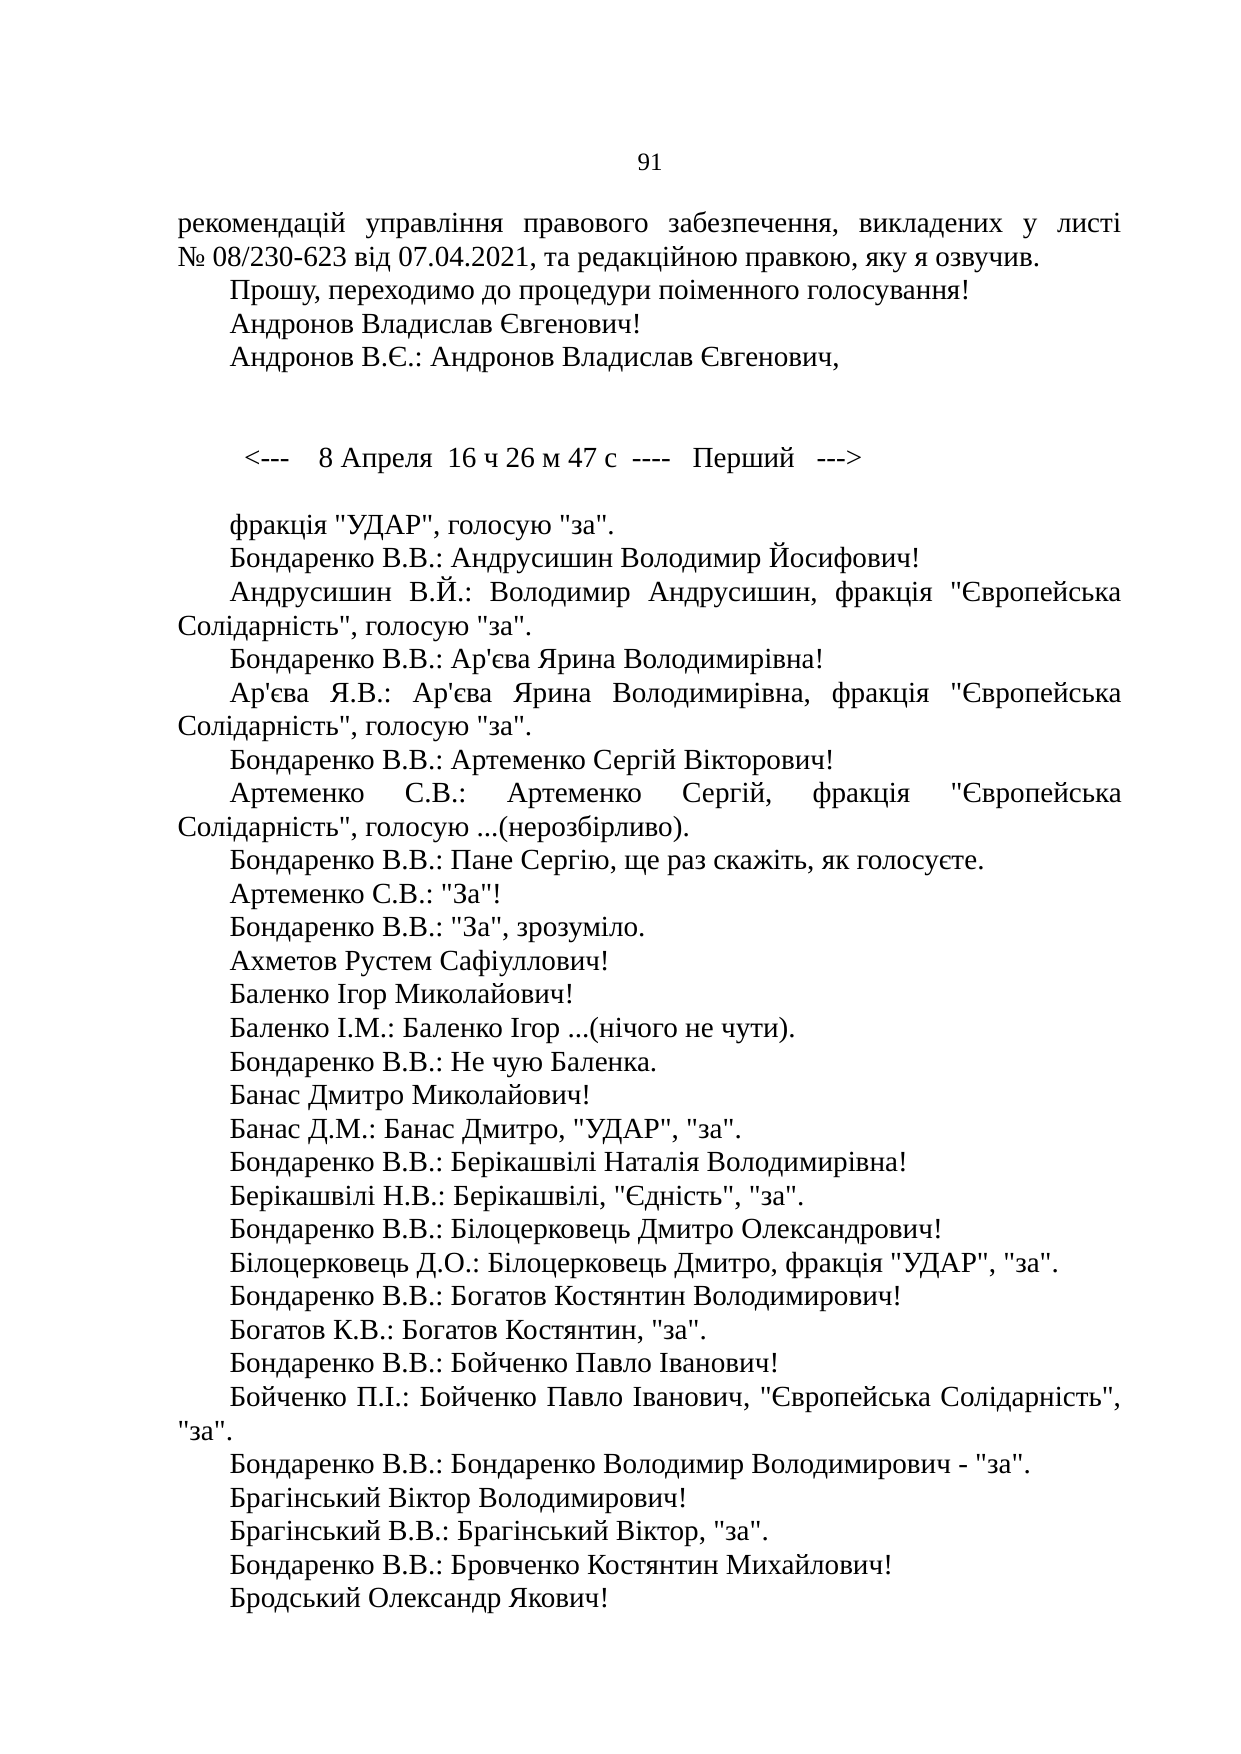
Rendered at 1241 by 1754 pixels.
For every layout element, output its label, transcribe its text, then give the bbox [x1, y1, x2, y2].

text рекомендацій управління правового забезпечення, викладених у листі № 08/230-623 від 07.04.2021, та редакційною правкою, яку я озвучив. [177, 205, 1122, 272]
text Андронов Владислав Євгенович! [177, 306, 1122, 339]
text Брагінський В.В.: Брагінський Віктор, "за". [177, 1513, 1122, 1547]
text Баленко Ігор Миколайович! [177, 977, 1122, 1010]
text Бондаренко В.В.: "За", зрозуміло. [177, 909, 1122, 943]
text Бондаренко В.В.: Берікашвілі Наталія Володимирівна! [177, 1144, 1122, 1178]
text Бондаренко В.В.: Бровченко Костянтин Михайлович! [177, 1547, 1122, 1580]
text Бондаренко В.В.: Бойченко Павло Іванович! [177, 1346, 1122, 1379]
text Баленко І.М.: Баленко Ігор ...(нічого не чути). [177, 1010, 1122, 1044]
text Брагінський Віктор Володимирович! [177, 1480, 1122, 1513]
text Бондаренко В.В.: Пане Сергію, ще раз скажіть, як голосуєте. [177, 842, 1122, 876]
text Бондаренко В.В.: Богатов Костянтин Володимирович! [177, 1278, 1122, 1312]
text фракція "УДАР", голосую "за". [177, 507, 1122, 541]
text Бойченко П.І.: Бойченко Павло Іванович, "Європейська Солідарність", "за". [177, 1379, 1122, 1446]
text Бондаренко В.В.: Бондаренко Володимир Володимирович - "за". [177, 1446, 1122, 1480]
text Банас Д.М.: Банас Дмитро, "УДАР", "за". [177, 1111, 1122, 1144]
text Прошу, переходимо до процедури поіменного голосування! [177, 272, 1122, 306]
text Артеменко С.В.: Артеменко Сергій, фракція "Європейська Солідарність", голосую ...(нерозбірливо). [177, 775, 1122, 842]
text Артеменко С.В.: "За"! [177, 876, 1122, 909]
text Бондаренко В.В.: Андрусишин Володимир Йосифович! [177, 541, 1122, 574]
text Білоцерковець Д.О.: Білоцерковець Дмитро, фракція "УДАР", "за". [177, 1245, 1122, 1278]
text Богатов К.В.: Богатов Костянтин, "за". [177, 1312, 1122, 1346]
text Берікашвілі Н.В.: Берікашвілі, "Єдність", "за". [177, 1178, 1122, 1211]
text <--- 8 Апреля 16 ч 26 м 47 с ---- Перший ---> [177, 440, 1122, 473]
text Андрусишин В.Й.: Володимир Андрусишин, фракція "Європейська Солідарність", голосую "за". [177, 574, 1122, 641]
text Бродський Олександр Якович! [177, 1580, 1122, 1614]
text Банас Дмитро Миколайович! [177, 1077, 1122, 1111]
text Бондаренко В.В.: Не чую Баленка. [177, 1044, 1122, 1077]
text Бондаренко В.В.: Білоцерковець Дмитро Олександрович! [177, 1211, 1122, 1245]
text Бондаренко В.В.: Артеменко Сергій Вікторович! [177, 742, 1122, 775]
text Ахметов Рустем Сафіуллович! [177, 943, 1122, 977]
text Ар'єва Я.В.: Ар'єва Ярина Володимирівна, фракція "Європейська Солідарність", голосую "за". [177, 675, 1122, 742]
text Бондаренко В.В.: Ар'єва Ярина Володимирівна! [177, 641, 1122, 675]
text Андронов В.Є.: Андронов Владислав Євгенович, [177, 339, 1122, 373]
